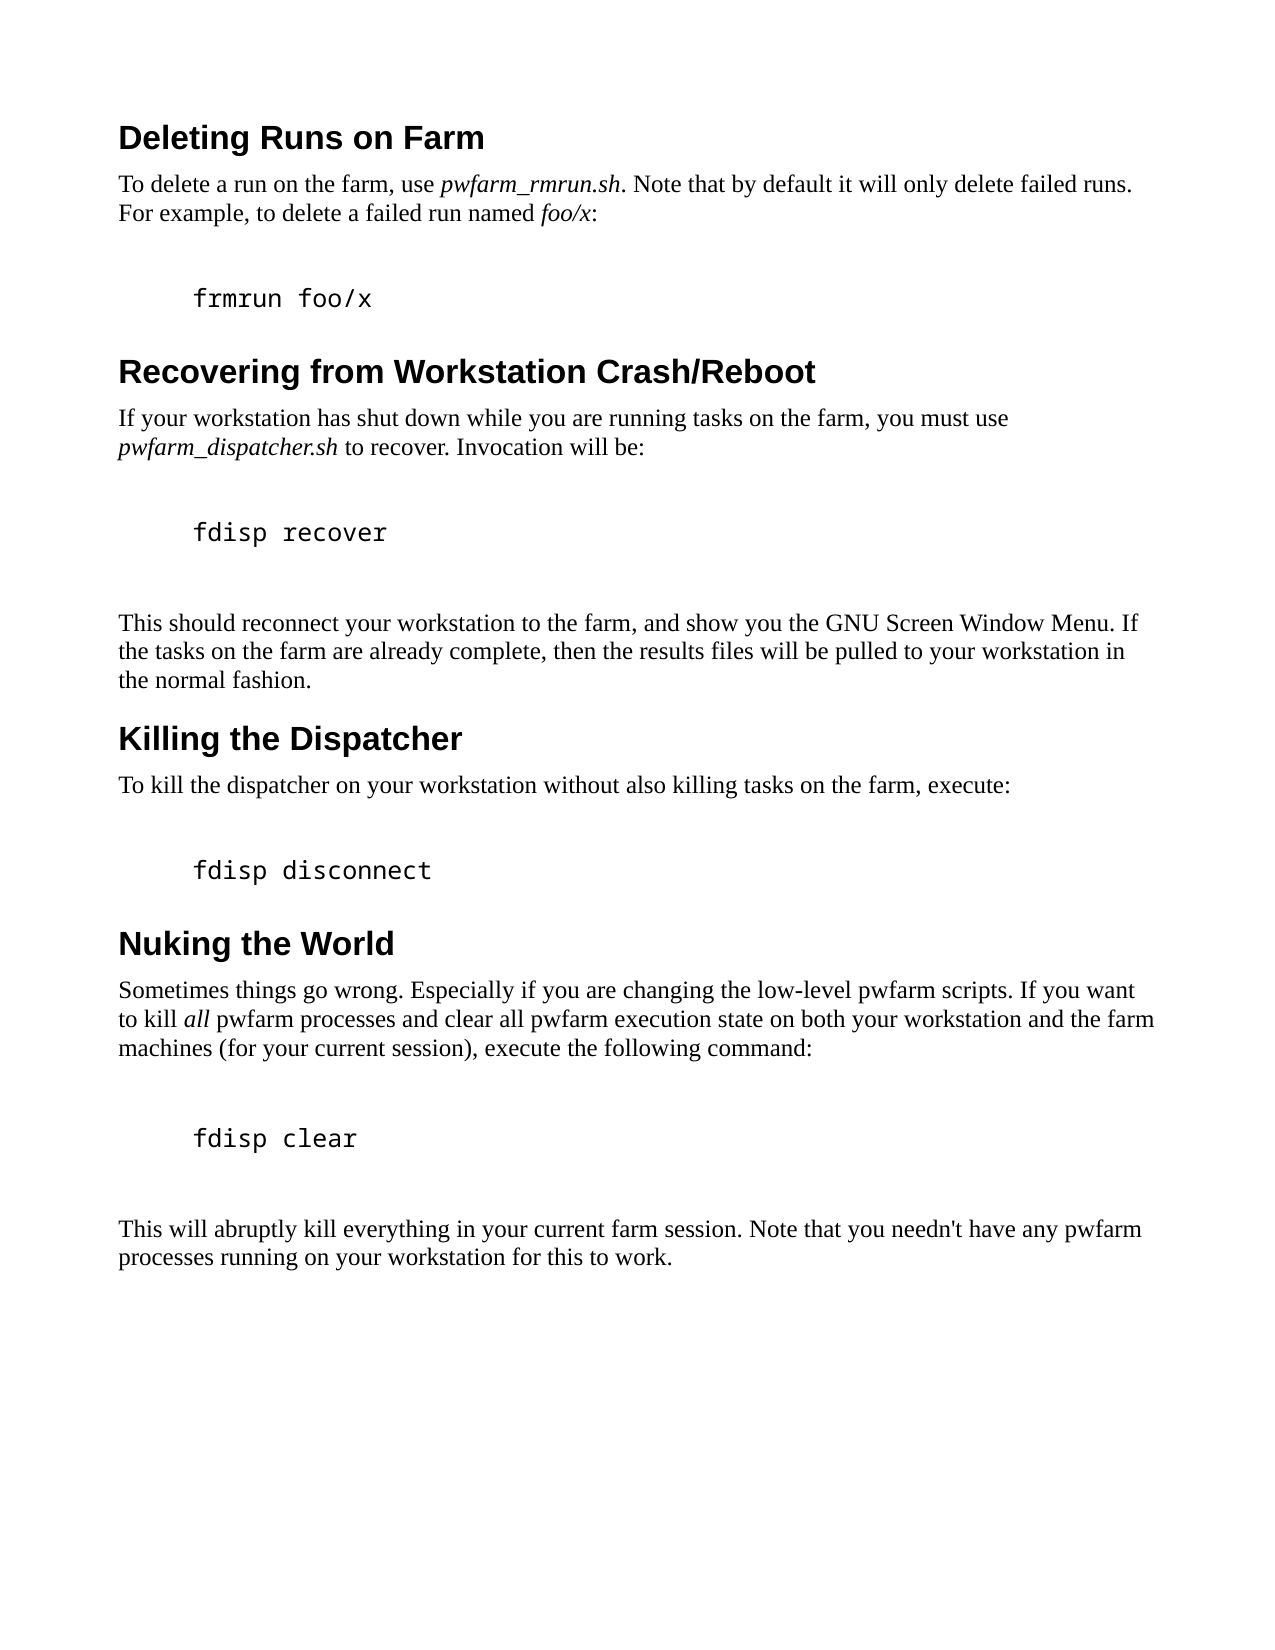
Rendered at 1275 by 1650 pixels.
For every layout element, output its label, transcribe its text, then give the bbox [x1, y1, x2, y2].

subtitle Deleting Runs on Farm [118, 118, 1157, 157]
subtitle Recovering from Workstation Crash/Reboot [118, 352, 1157, 391]
subtitle Killing the Dispatcher [118, 719, 1157, 757]
text fdisp disconnect [118, 852, 1157, 887]
text frmrun foo/x [118, 281, 1157, 314]
text If your workstation has shut down while you are running tasks on the farm, you must use pwfarm_dispatcher.sh to recover. Invocation will be: [118, 403, 1157, 461]
text To kill the dispatcher on your workstation without also killing tasks on the farm, execute: [118, 770, 1157, 799]
text Sometimes things go wrong. Especially if you are changing the low-level pwfarm scripts. If you want to kill all pwfarm processes and clear all pwfarm execution state on both your workstation and the farm machines (for your current session), execute the following command: [118, 975, 1157, 1061]
text fdisp clear [118, 1121, 1157, 1154]
text To delete a run on the farm, use pwfarm_rmrun.sh. Note that by default it will only delete failed runs. For example, to delete a failed run named foo/x: [118, 169, 1157, 227]
text This will abruptly kill everything in your current farm session. Note that you needn't have any pwfarm processes running on your workstation for this to work. [118, 1214, 1157, 1271]
text fdisp recover [118, 514, 1157, 548]
text This should reconnect your workstation to the farm, and show you the GNU Screen Window Menu. If the tasks on the farm are already complete, then the results files will be pulled to your workstation in the normal fashion. [118, 608, 1157, 694]
subtitle Nuking the World [118, 924, 1157, 963]
